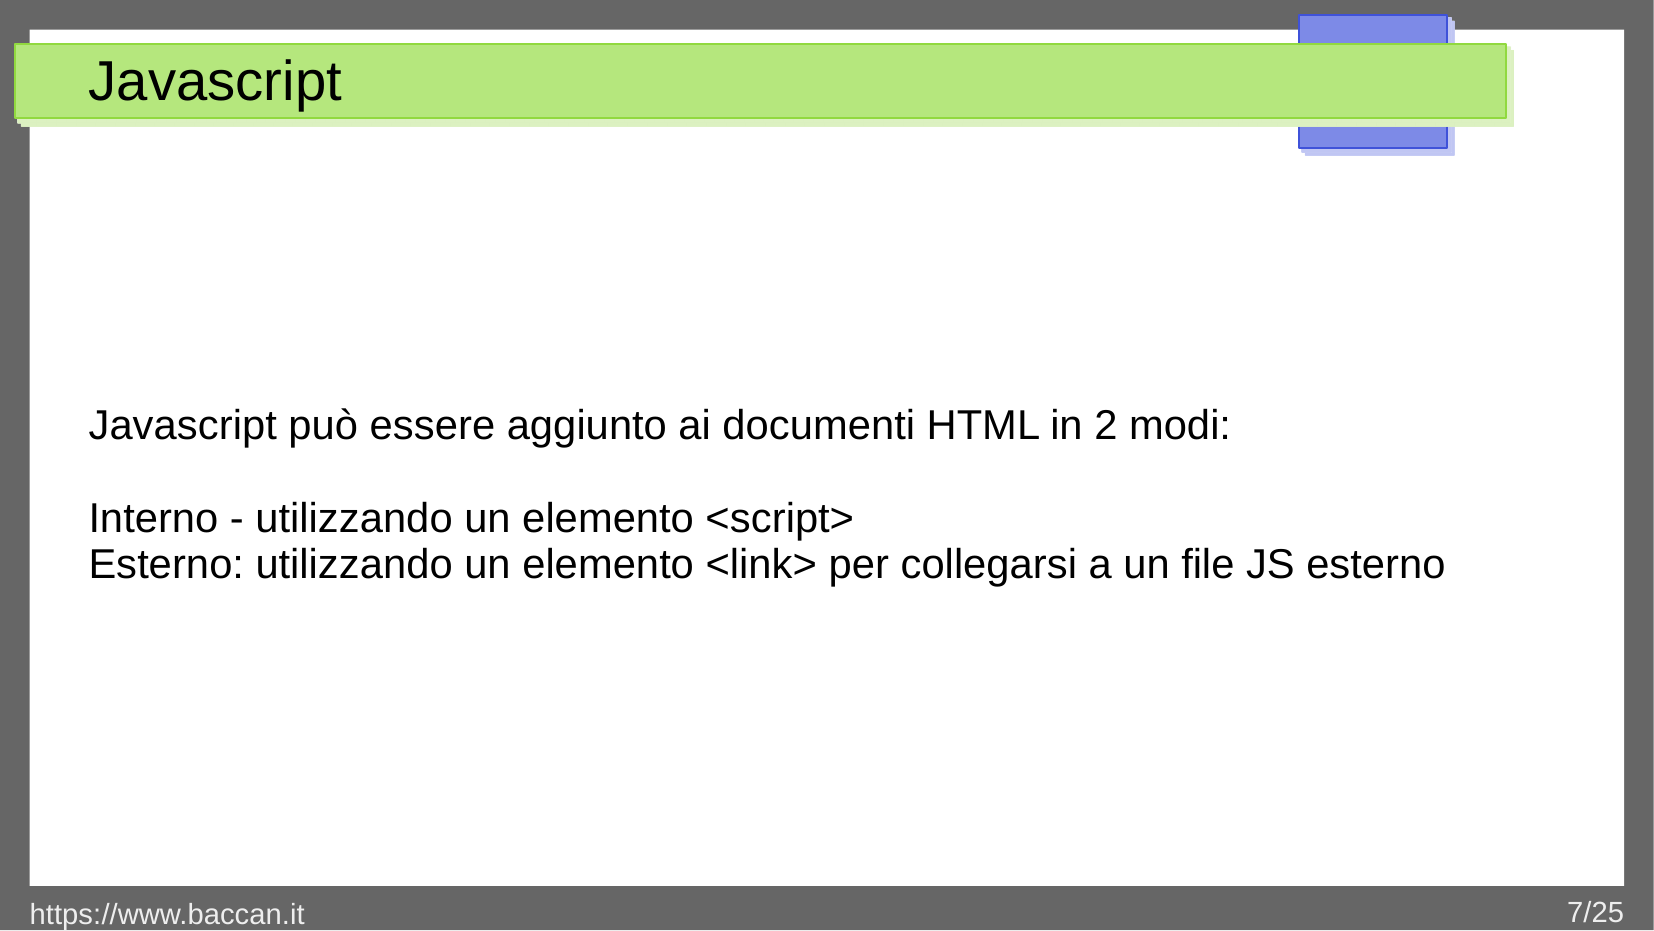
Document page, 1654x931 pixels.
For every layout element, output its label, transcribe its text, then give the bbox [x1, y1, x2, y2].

text_box Javascript può essere aggiunto ai documenti HTML in 2 modi: Interno - utilizzando un elemento <script> Esterno: utilizzando un elemento <link> per collegarsi a un file JS esterno [88, 169, 1565, 820]
title Javascript [88, 44, 1506, 119]
